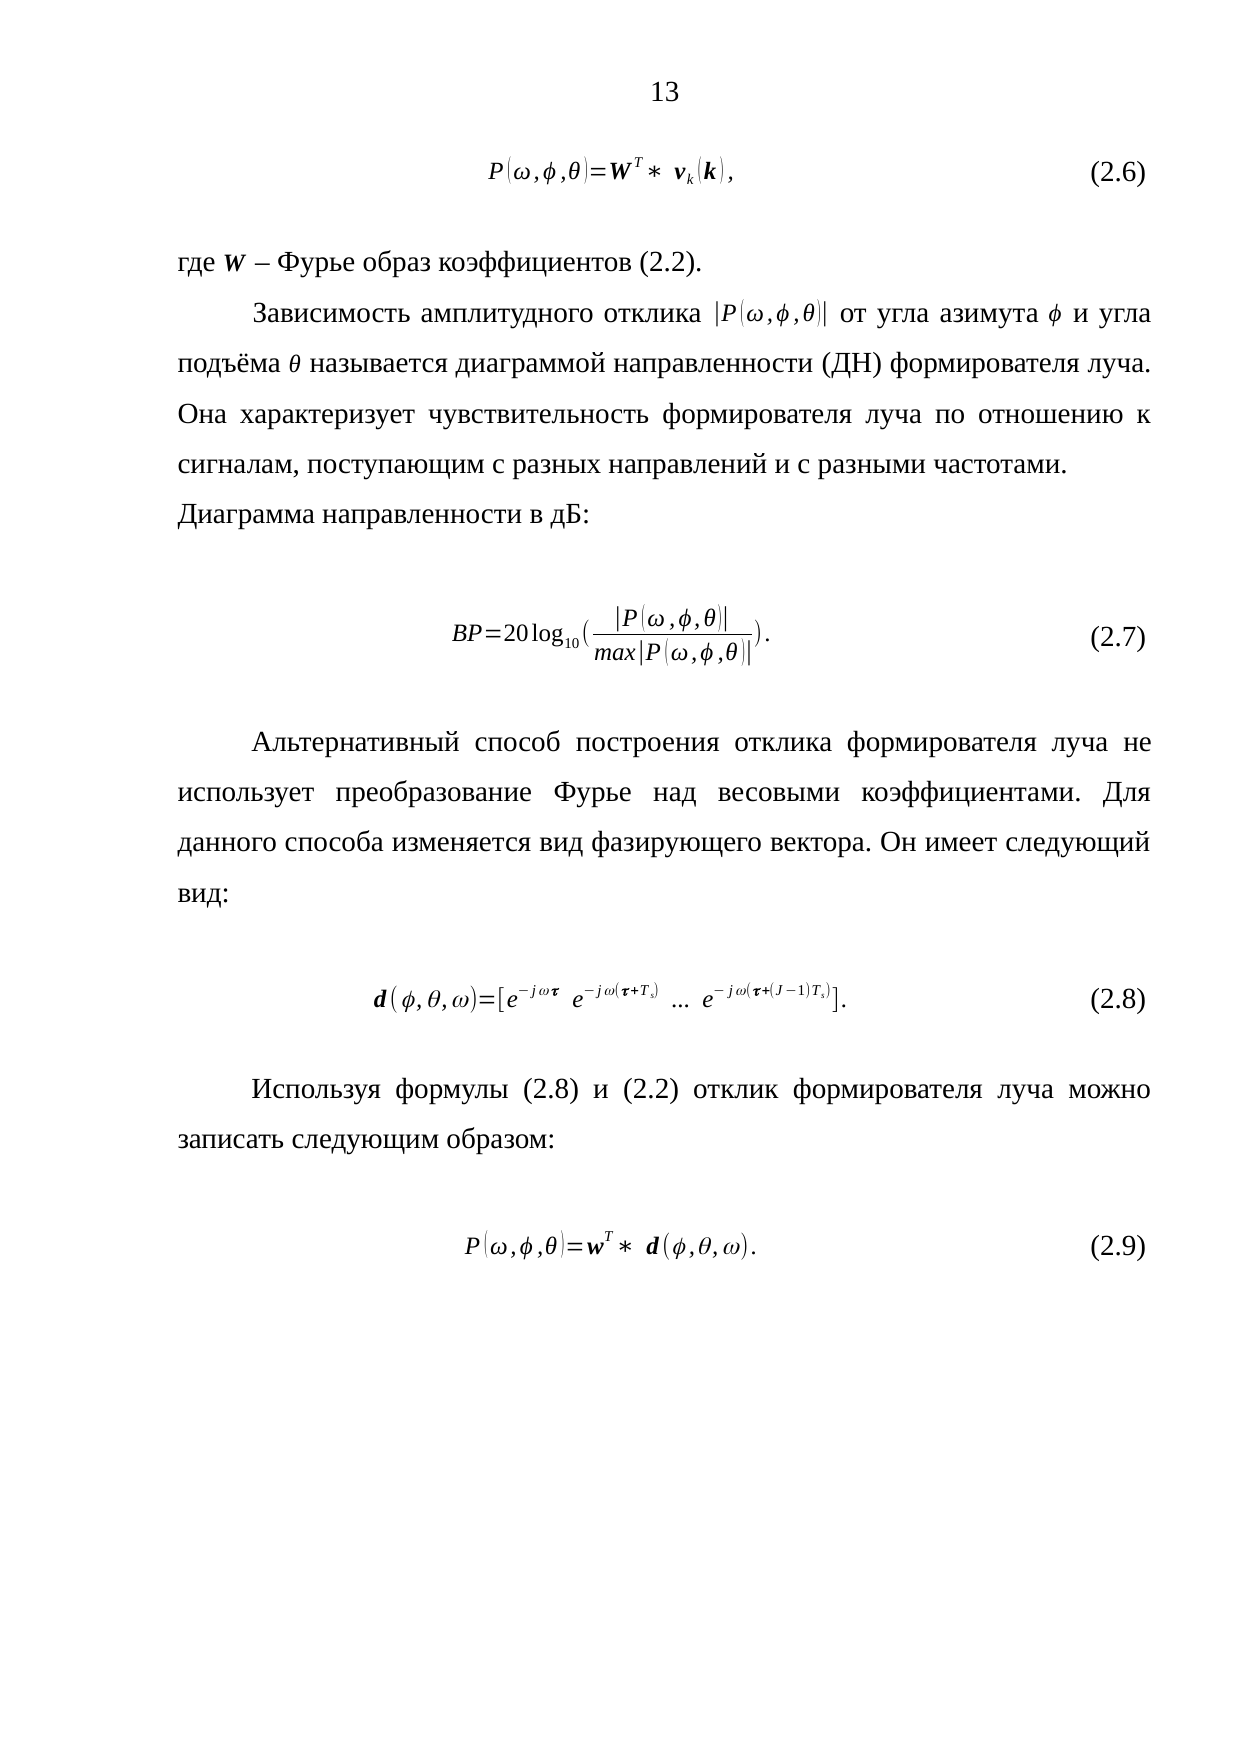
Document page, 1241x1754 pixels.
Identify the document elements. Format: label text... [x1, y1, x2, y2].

table_header [177, 148, 1043, 194]
text где – Фурье образ коэффициентов (2.2). [177, 244, 1152, 278]
table_header [177, 976, 1043, 1021]
table_header (2.9) [1043, 1222, 1152, 1267]
table_header [177, 597, 1043, 674]
text Альтернативный способ построения отклика формирователя луча не использует преобразование Фурье над весовыми коэффициентами. Для данного способа изменяется вид фазирующего вектора. Он имеет следующий вид: [177, 724, 1152, 908]
text Диаграмма направленности в дБ: [177, 497, 1152, 530]
table_header (2.7) [1043, 597, 1152, 674]
table_header (2.8) [1043, 976, 1152, 1021]
text Зависимость амплитудного отклика от угла азимута и угла подъёма называется диаграммой направленности (ДН) формирователя луча. Она характеризует чувствительность формирователя луча по отношению к сигналам, поступающим с разных направлений и с разными частотами. [177, 295, 1152, 480]
table_header (2.6) [1043, 148, 1152, 194]
text Используя формулы (2.8) и (2.2) отклик формирователя луча можно записать следующим образом: [177, 1071, 1152, 1155]
table_header [177, 1222, 1043, 1267]
